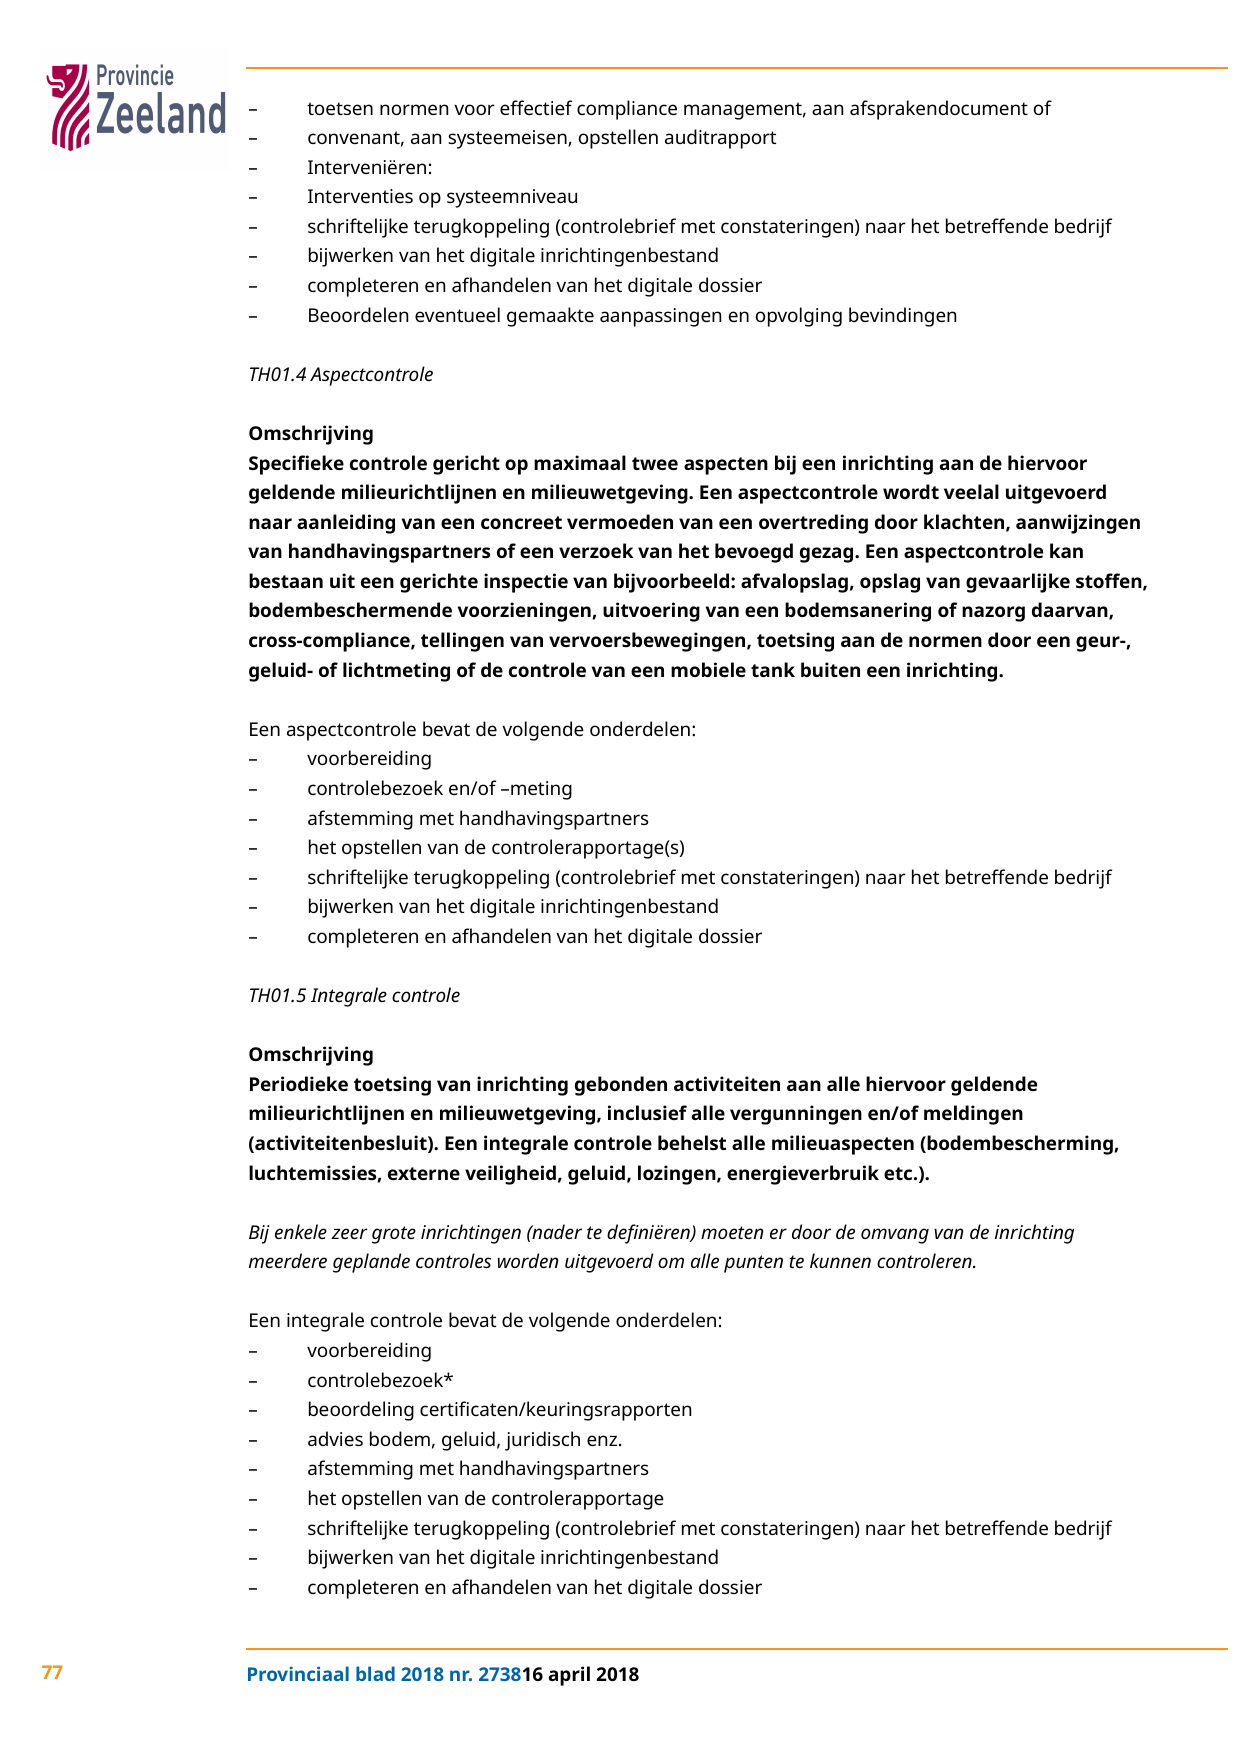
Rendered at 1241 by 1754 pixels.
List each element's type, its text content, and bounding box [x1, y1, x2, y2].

text Specifieke controle gericht op maximaal twee aspecten bij een inrichting aan de hiervoor geldende milieurichtlijnen en milieuwetgeving. Een aspectcontrole wordt veelal uitgevoerd naar aanleiding van een concreet vermoeden van een overtreding door klachten, aanwijzingen van handhavingspartners of een verzoek van het bevoegd gezag. Een aspectcontrole kan bestaan uit een gerichte inspectie van bijvoorbeeld: afvalopslag, opslag van gevaarlijke stoffen, bodembeschermende voorzieningen, uitvoering van een bodemsanering of nazorg daarvan, cross-compliance, tellingen van vervoersbewegingen, toetsing aan de normen door een geur-, geluid- of lichtmeting of de controle van een mobiele tank buiten een inrichting. [248, 450, 1152, 683]
list completeren en afhandelen van het digitale dossier [248, 272, 1152, 298]
text Bij enkele zeer grote inrichtingen (nader te definiëren) moeten er door de omvang van de inrichting meerdere geplande controles worden uitgevoerd om alle punten te kunnen controleren. [248, 1219, 1152, 1274]
list completeren en afhandelen van het digitale dossier [248, 923, 1152, 949]
text Omschrijving [248, 420, 1152, 446]
list voorbereiding [248, 746, 1152, 771]
text Periodieke toetsing van inrichting gebonden activiteiten aan alle hiervoor geldende milieurichtlijnen en milieuwetgeving, inclusief alle vergunningen en/of meldingen (activiteitenbesluit). Een integrale controle behelst alle milieuaspecten (bodembescherming, luchtemissies, externe veiligheid, geluid, lozingen, energieverbruik etc.). [248, 1071, 1152, 1186]
list controlebezoek en/of –meting [248, 775, 1152, 801]
list bijwerken van het digitale inrichtingenbestand [248, 1544, 1152, 1570]
list schriftelijke terugkoppeling (controlebrief met constateringen) naar het betreffende bedrijf [248, 213, 1152, 239]
list afstemming met handhavingspartners [248, 1456, 1152, 1481]
list schriftelijke terugkoppeling (controlebrief met constateringen) naar het betreffende bedrijf [248, 1515, 1152, 1541]
list afstemming met handhavingspartners [248, 805, 1152, 831]
list convenant, aan systeemeisen, opstellen auditrapport [248, 124, 1152, 150]
list Beoordelen eventueel gemaakte aanpassingen en opvolging bevindingen [248, 302, 1152, 328]
list het opstellen van de controlerapportage [248, 1485, 1152, 1511]
list schriftelijke terugkoppeling (controlebrief met constateringen) naar het betreffende bedrijf [248, 864, 1152, 890]
list voorbereiding [248, 1337, 1152, 1363]
list Interveniëren: [248, 154, 1152, 180]
list bijwerken van het digitale inrichtingenbestand [248, 243, 1152, 268]
list advies bodem, geluid, juridisch enz. [248, 1426, 1152, 1452]
list beoordeling certificaten/keuringsrapporten [248, 1396, 1152, 1422]
text TH01.5 Integrale controle [248, 982, 1152, 1008]
picture [41, 47, 231, 172]
list completeren en afhandelen van het digitale dossier [248, 1574, 1152, 1600]
list bijwerken van het digitale inrichtingenbestand [248, 893, 1152, 919]
text Omschrijving [248, 1041, 1152, 1067]
text TH01.4 Aspectcontrole [248, 361, 1152, 387]
list Interventies op systeemniveau [248, 183, 1152, 209]
text Een aspectcontrole bevat de volgende onderdelen: [248, 716, 1152, 742]
list toetsen normen voor effectief compliance management, aan afsprakendocument of [248, 95, 1152, 121]
list controlebezoek* [248, 1367, 1152, 1393]
text Een integrale controle bevat de volgende onderdelen: [248, 1308, 1152, 1333]
list het opstellen van de controlerapportage(s) [248, 834, 1152, 860]
